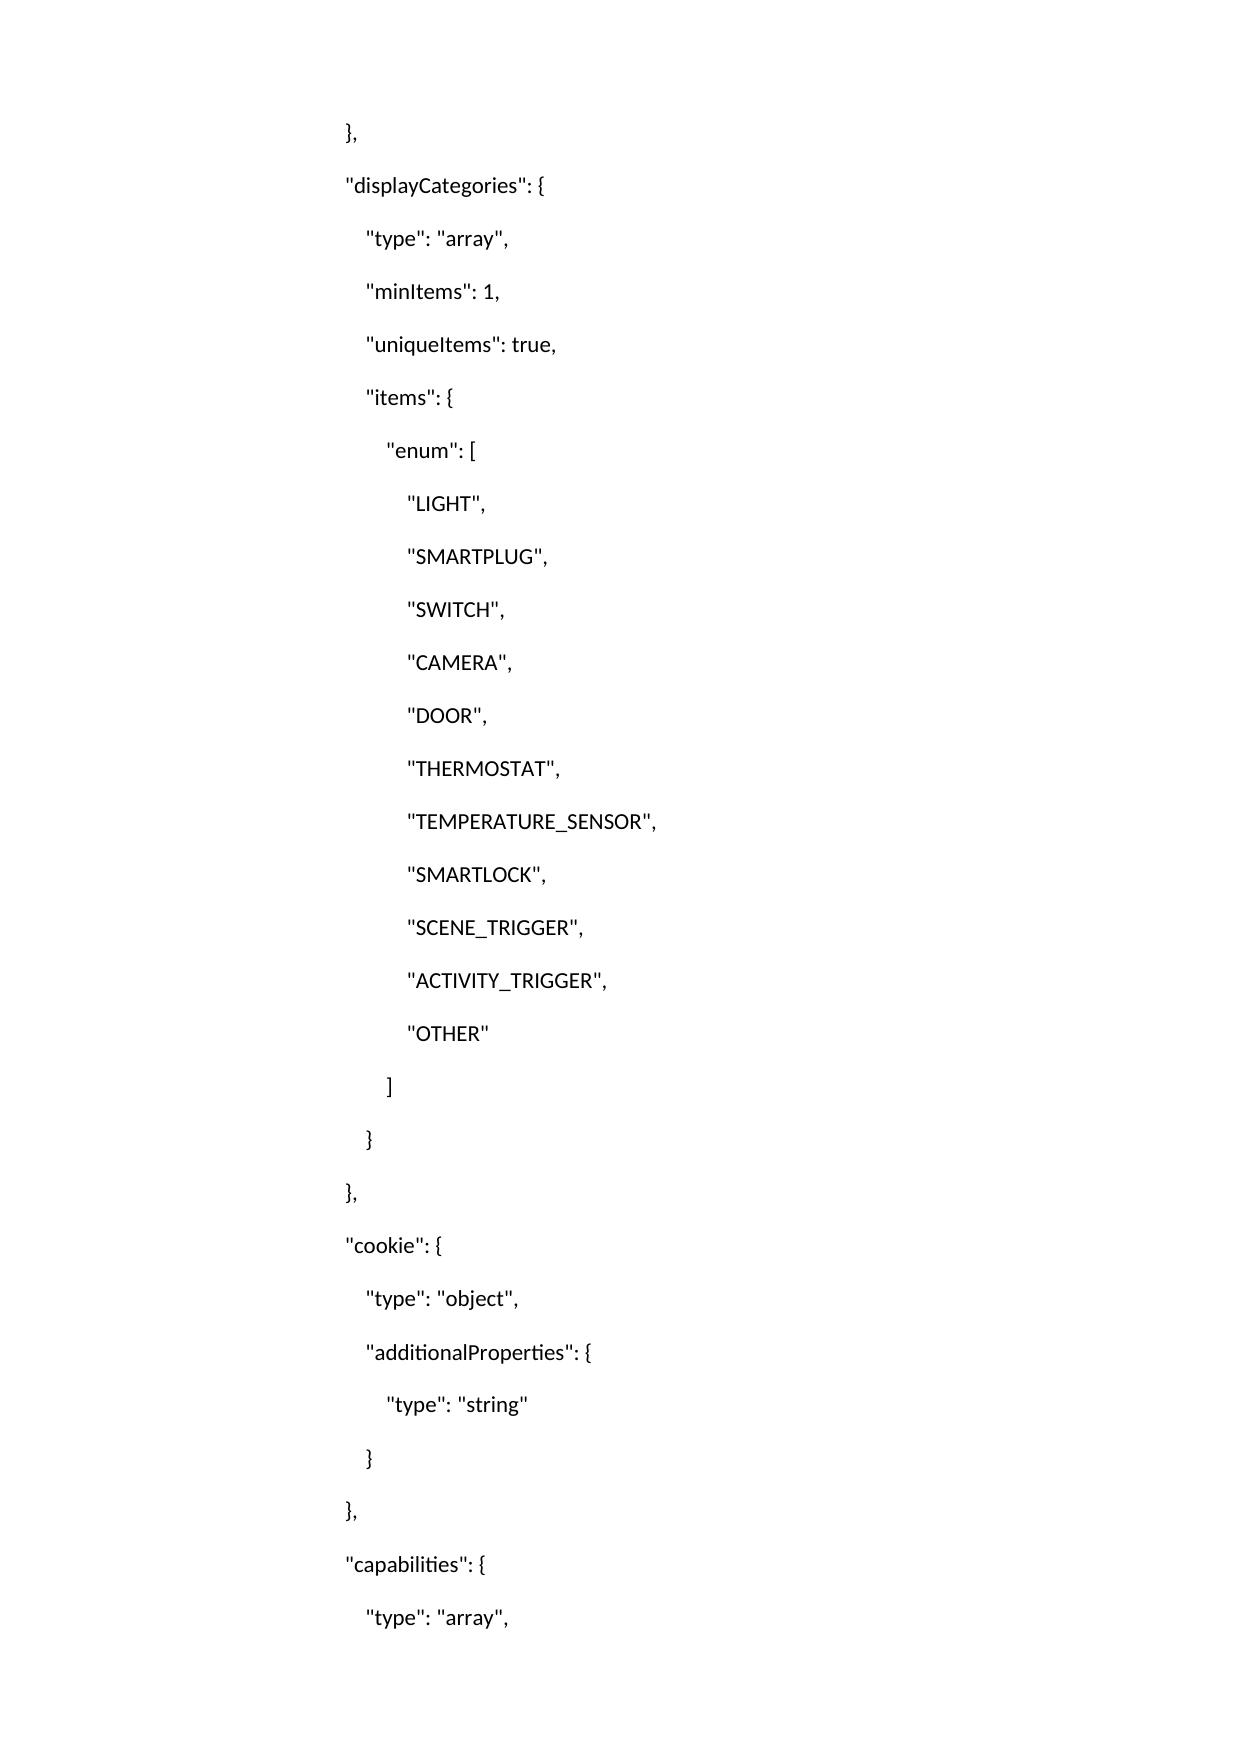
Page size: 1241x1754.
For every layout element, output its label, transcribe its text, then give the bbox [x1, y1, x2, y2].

text "ACTIVITY_TRIGGER", [118, 966, 1122, 994]
text }, [118, 118, 1122, 146]
text "SCENE_TRIGGER", [118, 913, 1122, 941]
text "CAMERA", [118, 648, 1122, 676]
text "enum": [ [118, 436, 1122, 464]
text "capabilities": { [118, 1550, 1122, 1578]
text "type": "object", [118, 1284, 1122, 1313]
text "type": "array", [118, 1603, 1122, 1631]
text "type": "string" [118, 1391, 1122, 1419]
text "LIGHT", [118, 489, 1122, 517]
text "uniqueItems": true, [118, 330, 1122, 358]
text } [118, 1126, 1122, 1153]
text "type": "array", [118, 224, 1122, 252]
text "OTHER" [118, 1019, 1122, 1047]
text "cookie": { [118, 1232, 1122, 1259]
text "THERMOSTAT", [118, 754, 1122, 782]
text "items": { [118, 383, 1122, 411]
text "SWITCH", [118, 595, 1122, 623]
text "DOOR", [118, 701, 1122, 729]
text "additionalProperties": { [118, 1338, 1122, 1366]
text ] [118, 1072, 1122, 1101]
text "minItems": 1, [118, 277, 1122, 305]
text }, [118, 1497, 1122, 1525]
text }, [118, 1178, 1122, 1207]
text "SMARTPLUG", [118, 542, 1122, 570]
text } [118, 1444, 1122, 1472]
text "SMARTLOCK", [118, 860, 1122, 888]
text "displayCategories": { [118, 171, 1122, 199]
text "TEMPERATURE_SENSOR", [118, 807, 1122, 835]
